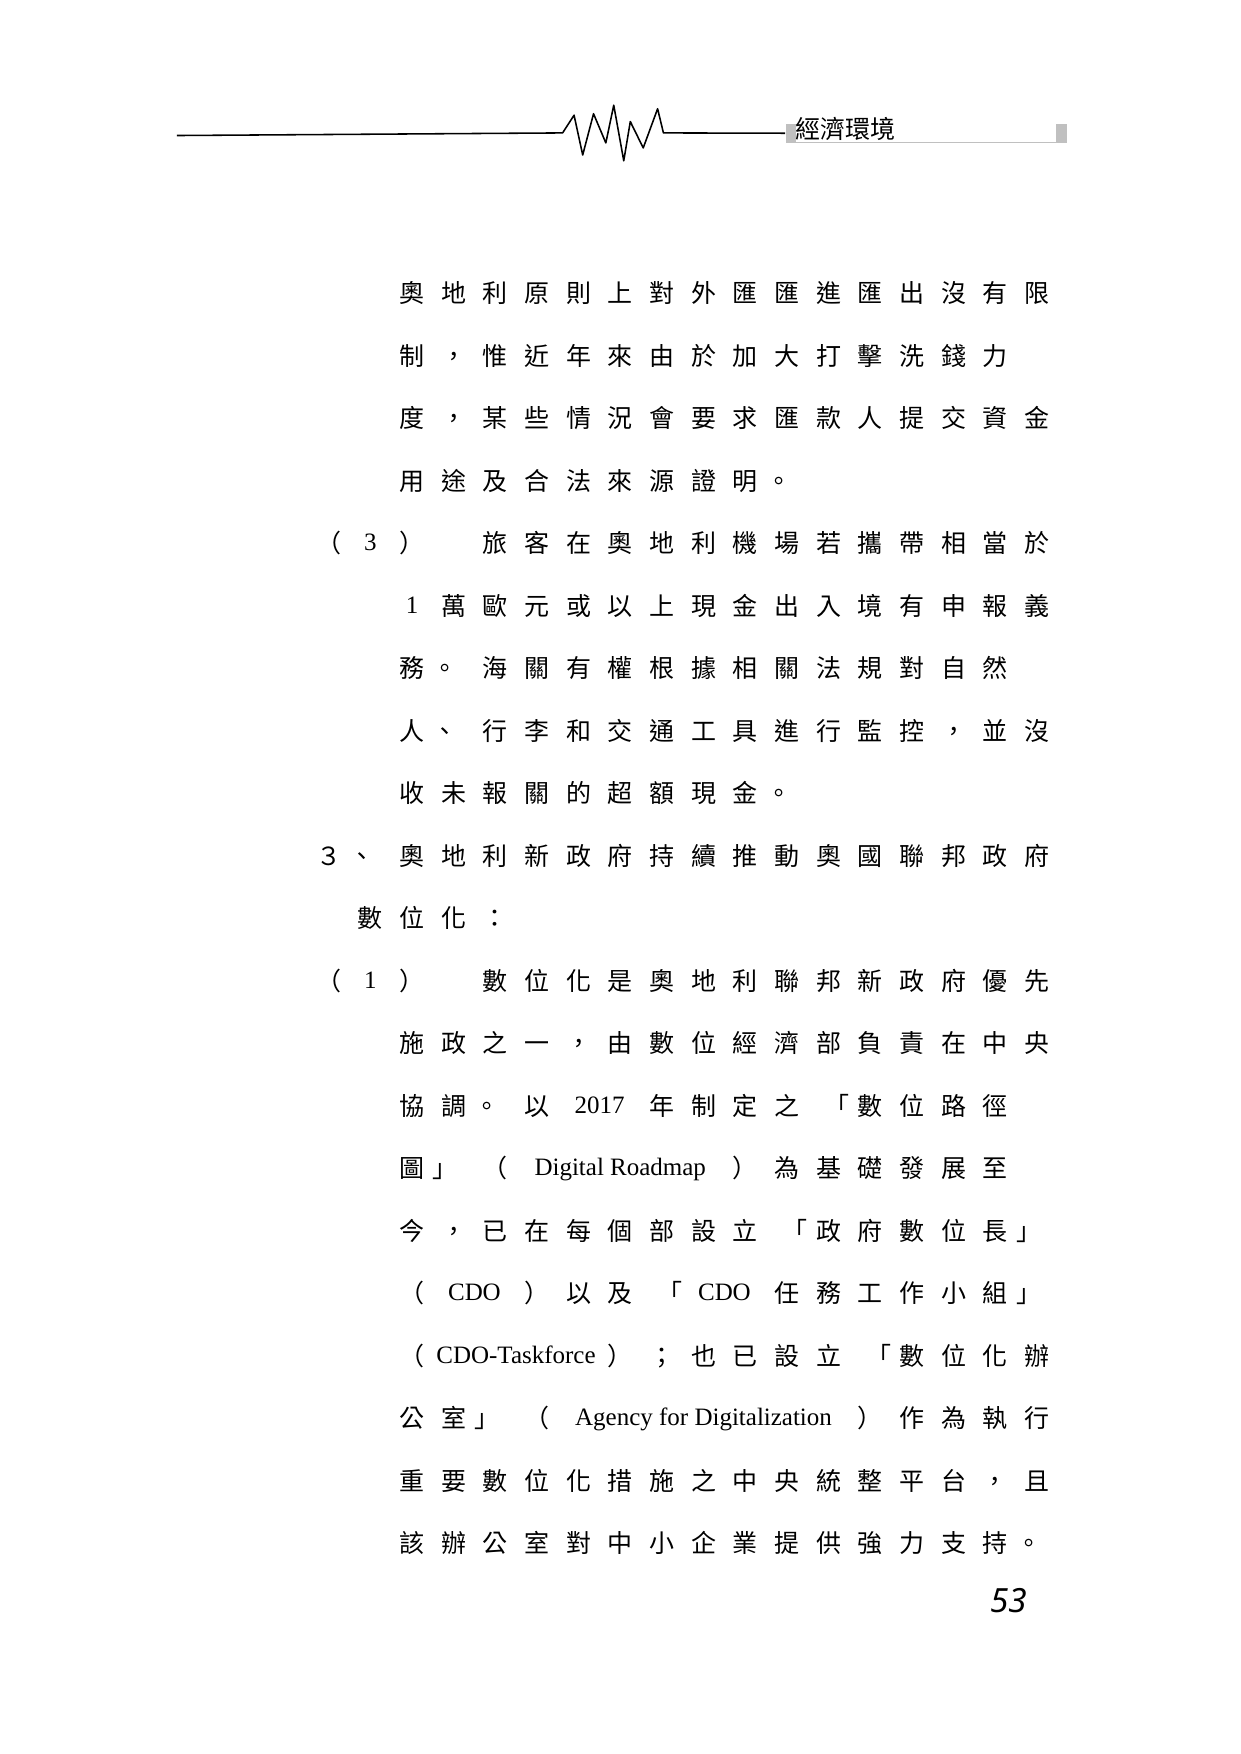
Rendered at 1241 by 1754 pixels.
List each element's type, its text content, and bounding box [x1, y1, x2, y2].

text （1） 數位化是奧地利聯邦新政府優先施政之一，由數位經濟部負責在中央協調。以2017年制定之「數位路徑圖」（Digital Roadmap）為基礎發展至今，已在每個部設立「政府數位長」（CDO）以及「CDO任務工作小組」（CDO-Taskforce）；也已設立「數位化辦公室」（Agency for Digitalization）作為執行重要數位化措施之中央統整平台，且該辦公室對中小企業提供強力支持。 [306, 938, 1058, 1563]
text （3） 旅客在奧地利機場若攜帶相當於1萬歐元或以上現金出入境有申報義務。海關有權根據相關法規對自然人、行李和交通工具進行監控，並沒收未報關的超額現金。 [306, 500, 1058, 813]
text 奧地利原則上對外匯匯進匯出沒有限制，惟近年來由於加大打擊洗錢力度，某些情況會要求匯款人提交資金用途及合法來源證明。 [306, 250, 1058, 500]
text ３、奧地利新政府持續推動奧國聯邦政府數位化： [281, 813, 1058, 938]
